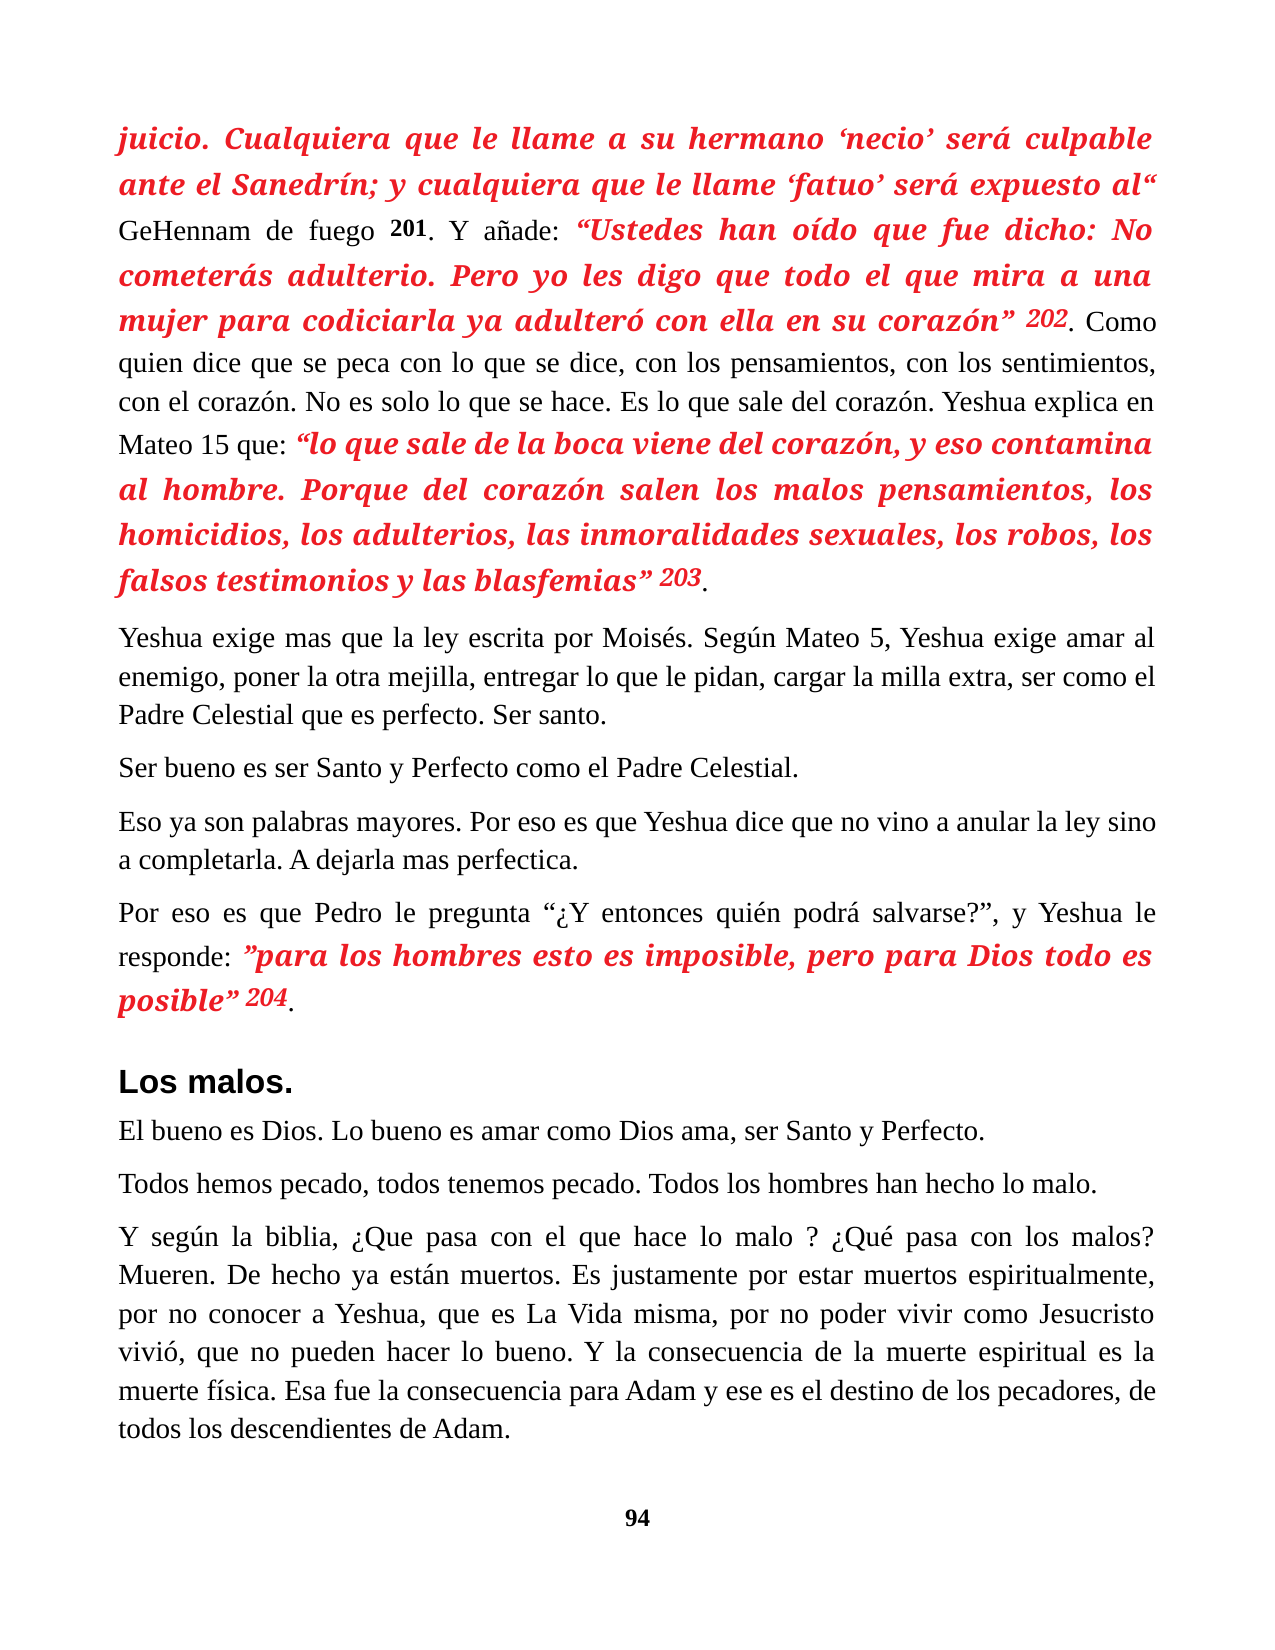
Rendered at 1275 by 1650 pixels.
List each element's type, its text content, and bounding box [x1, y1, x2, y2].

subtitle Los malos. [118, 1062, 1157, 1100]
text El bueno es Dios. Lo bueno es amar como Dios ama, ser Santo y Perfecto. [118, 1113, 1157, 1146]
text Eso ya son palabras mayores. Por eso es que Yeshua dice que no vino a anular la ley sino a completarla. A dejarla mas perfectica. [118, 804, 1157, 876]
text juicio. Cualquiera que le llame a su hermano ‘necio’ será culpable ante el Sanedrín; y cualquiera que le llame ‘fatuo’ será expuesto al“ GeHennam de fuego . Y añade: “Ustedes han oído que fue dicho: No cometerás adulterio. Pero yo les digo que todo el que mira a una mujer para codiciarla ya adulteró con ella en su corazón” . Como quien dice que se peca con lo que se dice, con los pensamientos, con los sentimientos, con el corazón. No es solo lo que se hace. Es lo que sale del corazón. Yeshua explica en Mateo 15 que: “lo que sale de la boca viene del corazón, y eso contamina al hombre. Porque del corazón salen los malos pensamientos, los homicidios, los adulterios, las inmoralidades sexuales, los robos, los falsos testimonios y las blasfemias” . [118, 118, 1157, 600]
text Ser bueno es ser Santo y Perfecto como el Padre Celestial. [118, 751, 1157, 784]
text Yeshua exige mas que la ley escrita por Moisés. Según Mateo 5, Yeshua exige amar al enemigo, poner la otra mejilla, entregar lo que le pidan, cargar la milla extra, ser como el Padre Celestial que es perfecto. Ser santo. [118, 620, 1157, 731]
text Por eso es que Pedro le pregunta “¿Y entonces quién podrá salvarse?”, y Yeshua le responde: ”para los hombres esto es imposible, pero para Dios todo es posible” . [118, 895, 1157, 1020]
text Todos hemos pecado, todos tenemos pecado. Todos los hombres han hecho lo malo. [118, 1166, 1157, 1199]
text Y según la biblia, ¿Que pasa con el que hace lo malo ? ¿Qué pasa con los malos? Mueren. De hecho ya están muertos. Es justamente por estar muertos espiritualmente, por no conocer a Yeshua, que es La Vida misma, por no poder vivir como Jesucristo vivió, que no pueden hacer lo bueno. Y la consecuencia de la muerte espiritual es la muerte física. Esa fue la consecuencia para Adam y ese es el destino de los pecadores, de todos los descendientes de Adam. [118, 1219, 1157, 1445]
